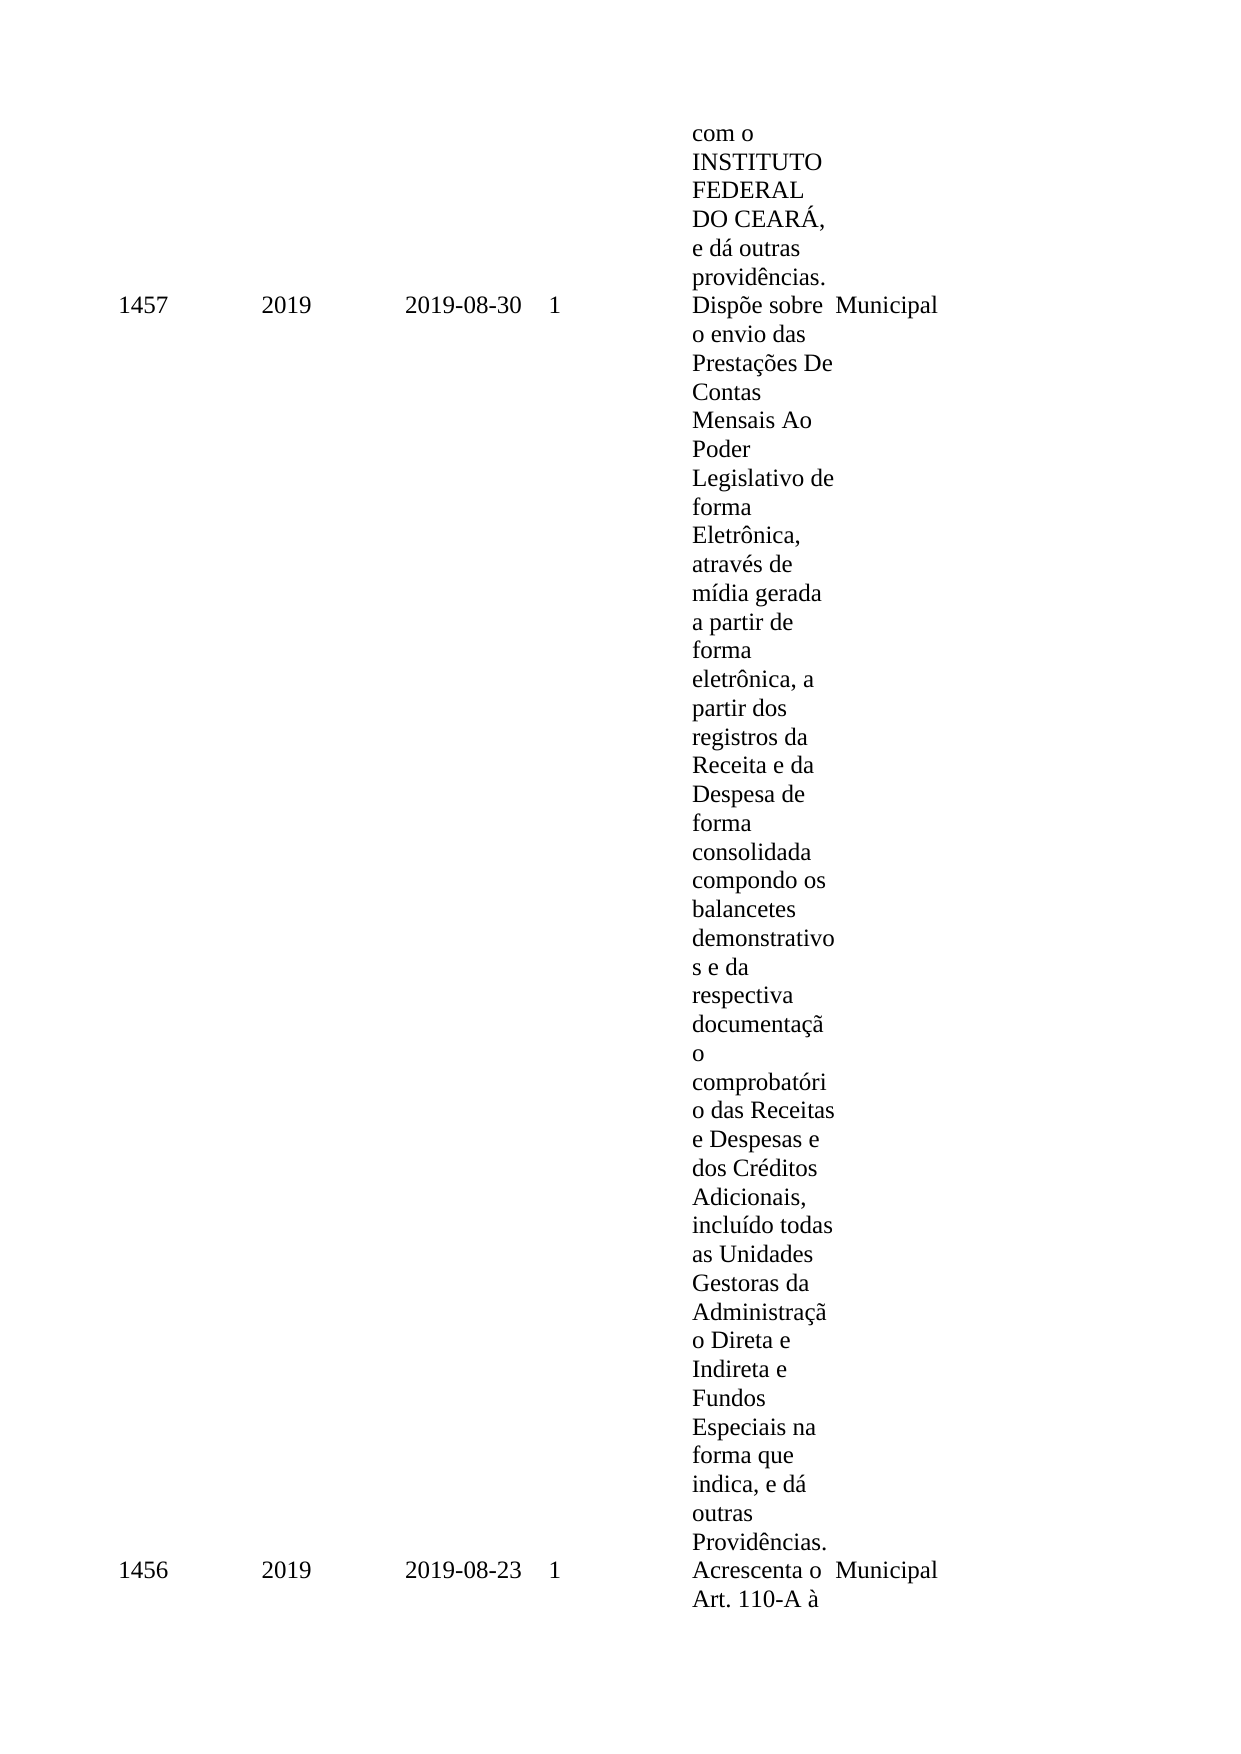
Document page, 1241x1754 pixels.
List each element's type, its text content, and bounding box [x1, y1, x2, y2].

table_cell 1 [548, 1556, 692, 1613]
table_cell [405, 118, 548, 291]
table_cell [979, 1556, 1122, 1613]
table_cell [261, 118, 405, 291]
table_cell [835, 118, 979, 291]
table_cell Municipal [835, 291, 979, 1556]
table_cell 1457 [118, 291, 261, 1556]
table_cell 2019 [261, 291, 405, 1556]
table_cell 1 [548, 291, 692, 1556]
table_cell Dispõe sobre o envio das Prestações De Contas Mensais Ao Poder Legislativo de forma Eletrônica, através de mídia gerada a partir de forma eletrônica, a partir dos registros da Receita e da Despesa de forma consolidada compondo os balancetes demonstrativos e da respectiva documentação comprobatório das Receitas e Despesas e dos Créditos Adicionais, incluído todas as Unidades Gestoras da Administração Direta e Indireta e Fundos Especiais na forma que indica, e dá outras Providências. [692, 291, 835, 1556]
table_cell 2019 [261, 1556, 405, 1613]
table_cell [118, 118, 261, 291]
table_cell 1456 [118, 1556, 261, 1613]
table_cell Acrescenta o Art. 110-A à [692, 1556, 835, 1613]
table_cell [979, 118, 1122, 291]
table_cell 2019-08-30 [405, 291, 548, 1556]
table_cell [979, 291, 1122, 1556]
table_cell [548, 118, 692, 291]
table_cell com o INSTITUTO FEDERAL DO CEARÁ, e dá outras providências. [692, 118, 835, 291]
table_cell 2019-08-23 [405, 1556, 548, 1613]
table_cell Municipal [835, 1556, 979, 1613]
